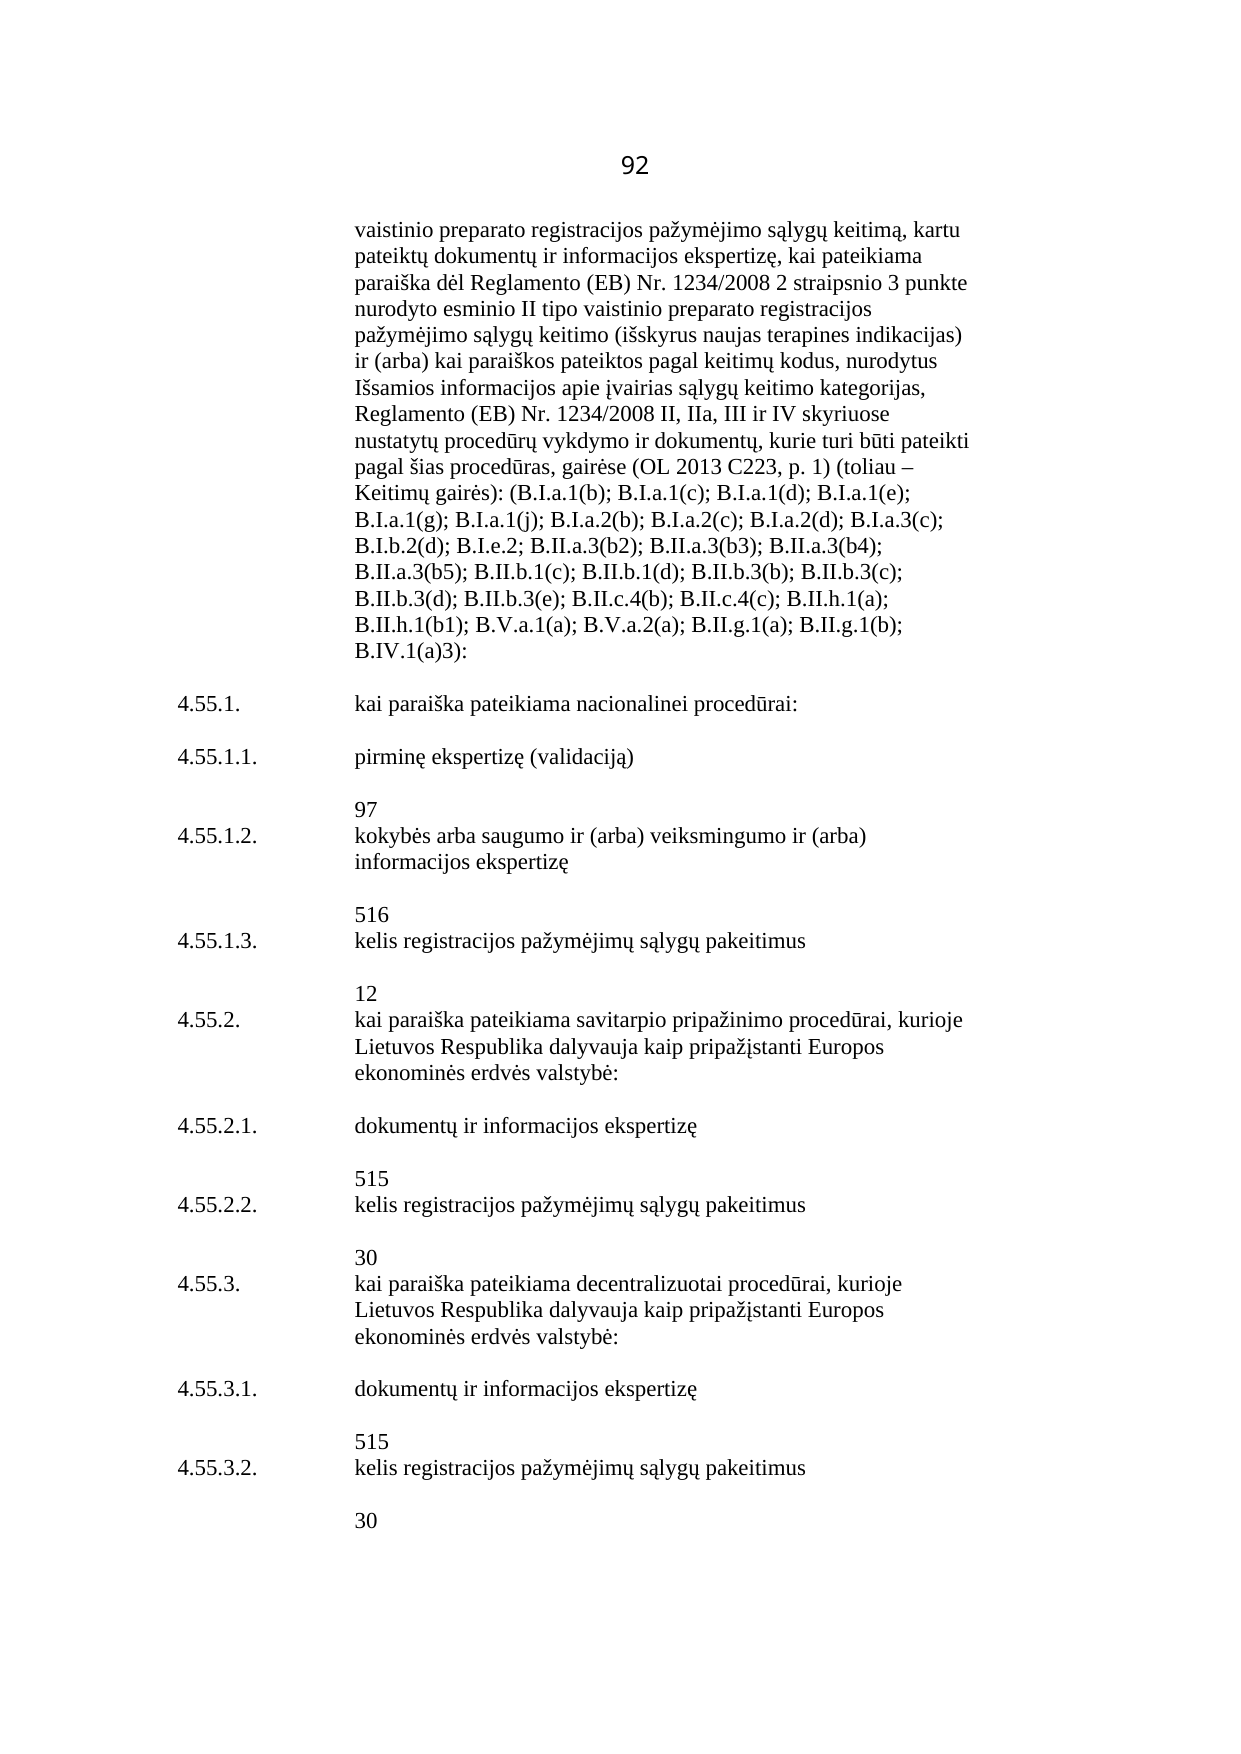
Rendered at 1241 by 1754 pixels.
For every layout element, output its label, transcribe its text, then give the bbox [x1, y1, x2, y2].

text 4.55.1. kai paraiška pateikiama nacionalinei procedūrai: [177, 690, 975, 743]
text 4.55.2. kai paraiška pateikiama savitarpio pripažinimo procedūrai, kurioje Lietuvos Respublika dalyvauja kaip pripažįstanti Europos ekonominės erdvės valstybė: [177, 1006, 975, 1112]
text 4.55.3.1. dokumentų ir informacijos ekspertizę 515 [177, 1375, 975, 1454]
text 4.55.1.1. pirminę ekspertizę (validaciją) 97 [177, 743, 975, 822]
text 4.55.2.2. kelis registracijos pažymėjimų sąlygų pakeitimus 30 [177, 1191, 975, 1270]
text 4.55.2.1. dokumentų ir informacijos ekspertizę 515 [177, 1112, 975, 1191]
text 4.55.1.2. kokybės arba saugumo ir (arba) veiksmingumo ir (arba) informacijos ekspertizę 516 [177, 822, 975, 927]
text 4.55.3.2. kelis registracijos pažymėjimų sąlygų pakeitimus 30 [177, 1454, 975, 1533]
text 4.55.3. kai paraiška pateikiama decentralizuotai procedūrai, kurioje Lietuvos Respublika dalyvauja kaip pripažįstanti Europos ekonominės erdvės valstybė: [177, 1270, 975, 1375]
text 4.55.1.3. kelis registracijos pažymėjimų sąlygų pakeitimus 12 [177, 927, 975, 1006]
text vaistinio preparato registracijos pažymėjimo sąlygų keitimą, kartu pateiktų dokumentų ir informacijos ekspertizę, kai pateikiama paraiška dėl Reglamento (EB) Nr. 1234/2008 2 straipsnio 3 punkte nurodyto esminio II tipo vaistinio preparato registracijos pažymėjimo sąlygų keitimo (išskyrus naujas terapines indikacijas) ir (arba) kai paraiškos pateiktos pagal keitimų kodus, nurodytus Išsamios informacijos apie įvairias sąlygų keitimo kategorijas, Reglamento (EB) Nr. 1234/2008 II, IIa, III ir IV skyriuose nustatytų procedūrų vykdymo ir dokumentų, kurie turi būti pateikti pagal šias procedūras, gairėse (OL 2013 C223, p. 1) (toliau – Keitimų gairės): (B.I.a.1(b); B.I.a.1(c); B.I.a.1(d); B.I.a.1(e); B.I.a.1(g); B.I.a.1(j); B.I.a.2(b); B.I.a.2(c); B.I.a.2(d); B.I.a.3(c); B.I.b.2(d); B.I.e.2; B.II.a.3(b2); B.II.a.3(b3); B.II.a.3(b4); B.II.a.3(b5); B.II.b.1(c); B.II.b.1(d); B.II.b.3(b); B.II.b.3(c); B.II.b.3(d); B.II.b.3(e); B.II.c.4(b); B.II.c.4(c); B.II.h.1(a); B.II.h.1(b1); B.V.a.1(a); B.V.a.2(a); B.II.g.1(a); B.II.g.1(b); B.IV.1(a)3): [177, 216, 975, 690]
